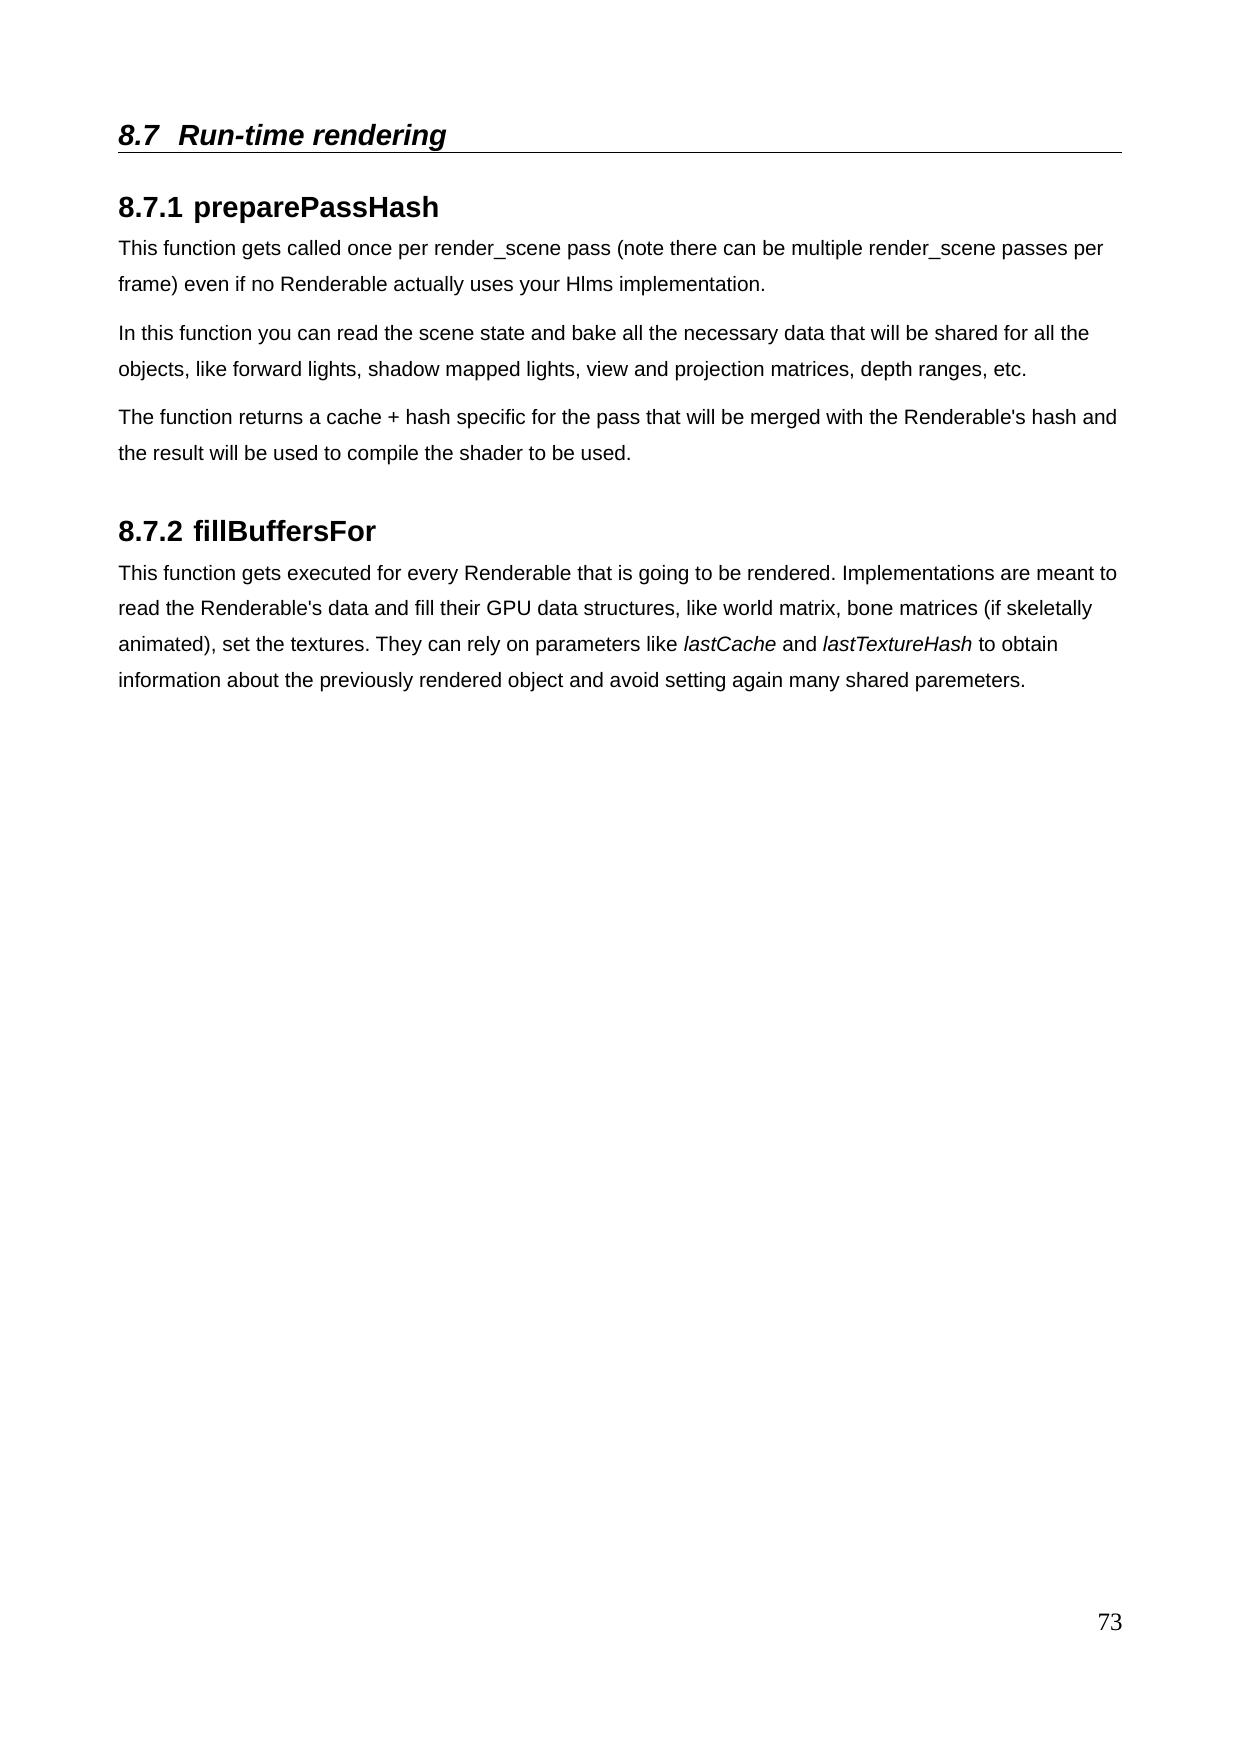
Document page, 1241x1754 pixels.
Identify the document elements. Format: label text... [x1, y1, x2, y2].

text This function gets executed for every Renderable that is going to be rendered. Implementations are meant to read the Renderable's data and fill their GPU data structures, like world matrix, bone matrices (if skeletally animated), set the textures. They can rely on parameters like lastCache and lastTextureHash to obtain information about the previously rendered object and avoid setting again many shared paremeters. [118, 560, 1122, 692]
text In this function you can read the scene state and bake all the necessary data that will be shared for all the objects, like forward lights, shadow mapped lights, view and projection matrices, depth ranges, etc. [118, 321, 1122, 380]
subtitle fillBuffersFor [118, 514, 1122, 548]
subtitle preparePassHash [118, 190, 1122, 224]
subtitle Run-time rendering [118, 118, 1122, 152]
text This function gets called once per render_scene pass (note there can be multiple render_scene passes per frame) even if no Renderable actually uses your Hlms implementation. [118, 236, 1122, 296]
text The function returns a cache + hash specific for the pass that will be merged with the Renderable's hash and the result will be used to compile the shader to be used. [118, 405, 1122, 465]
